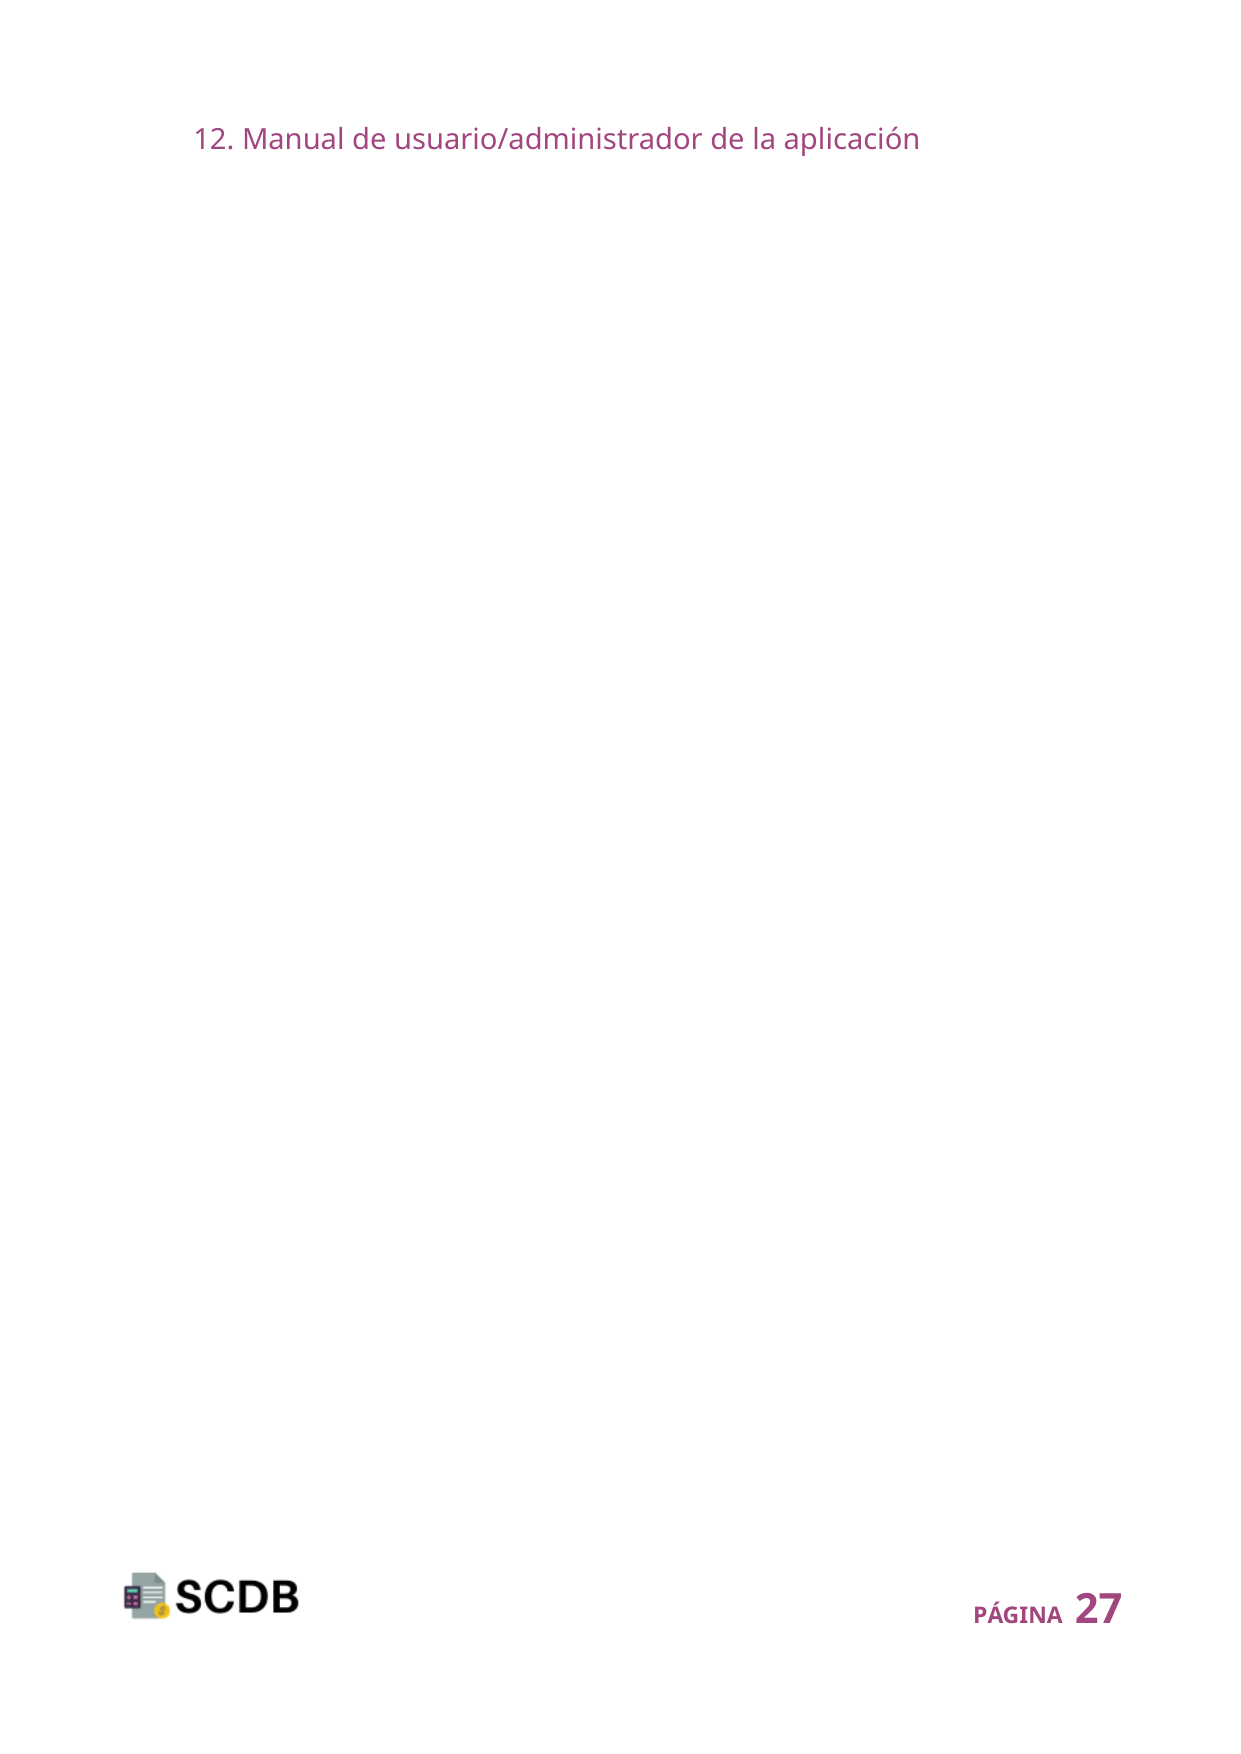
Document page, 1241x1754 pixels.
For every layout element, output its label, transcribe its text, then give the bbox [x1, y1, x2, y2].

text 12. Manual de usuario/administrador de la aplicación [118, 118, 1122, 158]
picture [122, 1569, 305, 1622]
